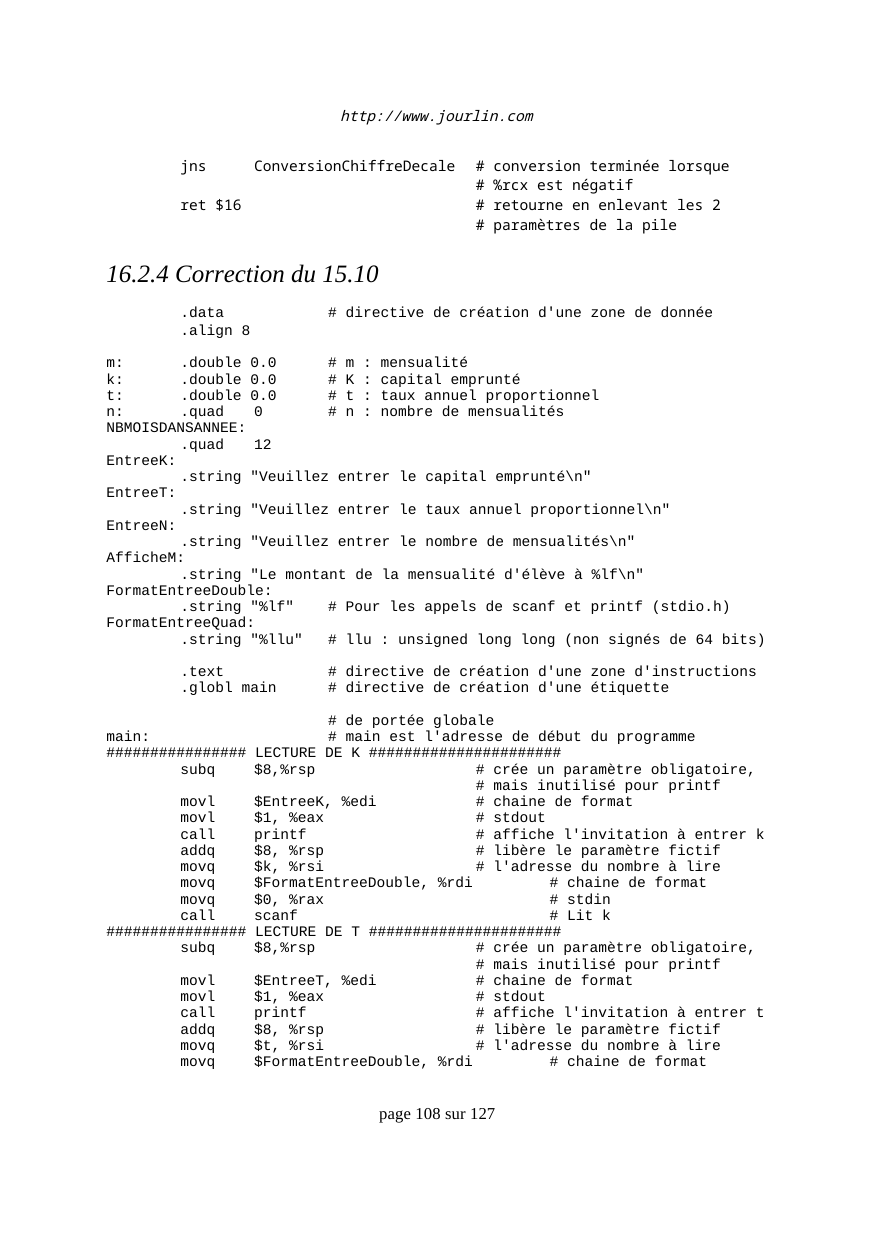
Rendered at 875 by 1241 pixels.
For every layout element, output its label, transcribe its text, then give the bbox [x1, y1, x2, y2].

text call scanf # Lit k [106, 908, 768, 925]
text # mais inutilisé pour printf [106, 778, 768, 795]
text .string "Veuillez entrer le nombre de mensualités\n" [106, 535, 768, 551]
text .string "%llu" # llu : unsigned long long (non signés de 64 bits) [106, 632, 768, 648]
text subq $8,%rsp # crée un paramètre obligatoire, [106, 941, 768, 957]
text movl $1, %eax # stdout [106, 811, 768, 827]
text call printf # affiche l'invitation à entrer t [106, 1006, 768, 1022]
text k: .double 0.0 # K : capital emprunté [106, 372, 768, 388]
text FormatEntreeQuad: [106, 616, 768, 632]
text movq $k, %rsi # l'adresse du nombre à lire [106, 860, 768, 876]
text .data # directive de création d'une zone de donnée [106, 300, 768, 323]
text addq $8, %rsp # libère le paramètre fictif [106, 843, 768, 860]
text .string "Veuillez entrer le capital emprunté\n" [106, 470, 768, 486]
text movl $1, %eax # stdout [106, 990, 768, 1006]
text ret $16 # retourne en enlevant les 2 [106, 195, 768, 215]
text movl $EntreeT, %edi # chaine de format [106, 973, 768, 990]
text addq $8, %rsp # libère le paramètre fictif [106, 1022, 768, 1038]
text movq $t, %rsi # l'adresse du nombre à lire [106, 1038, 768, 1055]
text .globl main # directive de création d'une étiquette [106, 681, 768, 713]
text EntreeK: [106, 453, 768, 470]
text subq $8,%rsp # crée un paramètre obligatoire, [106, 762, 768, 778]
text .string "%lf" # Pour les appels de scanf et printf (stdio.h) [106, 600, 768, 616]
text .quad 12 [106, 437, 768, 453]
text # paramètres de la pile [106, 215, 768, 235]
text call printf # affiche l'invitation à entrer k [106, 827, 768, 843]
text FormatEntreeDouble: [106, 583, 768, 600]
text AfficheM: [106, 551, 768, 567]
text movl $EntreeK, %edi # chaine de format [106, 795, 768, 811]
text ################ LECTURE DE K ###################### [106, 746, 768, 762]
text main: # main est l'adresse de début du programme [106, 730, 768, 746]
text t: .double 0.0 # t : taux annuel proportionnel [106, 388, 768, 405]
text jns ConversionChiffreDecale # conversion terminée lorsque [106, 156, 768, 175]
text EntreeN: [106, 518, 768, 535]
text EntreeT: [106, 486, 768, 502]
text # mais inutilisé pour printf [106, 957, 768, 973]
text .text # directive de création d'une zone d'instructions [106, 665, 768, 681]
text .string "Veuillez entrer le taux annuel proportionnel\n" [106, 502, 768, 518]
text movq $FormatEntreeDouble, %rdi # chaine de format [106, 1055, 768, 1071]
text # de portée globale [106, 713, 768, 730]
text movq $0, %rax # stdin [106, 892, 768, 908]
text NBMOISDANSANNEE: [106, 421, 768, 437]
text .align 8 [106, 323, 768, 340]
text # %rcx est négatif [106, 175, 768, 195]
text movq $FormatEntreeDouble, %rdi # chaine de format [106, 876, 768, 892]
subtitle 16.2.4 Correction du 15.10 [106, 260, 768, 287]
text n: .quad 0 # n : nombre de mensualités [106, 405, 768, 421]
text ################ LECTURE DE T ###################### [106, 925, 768, 941]
text .string "Le montant de la mensualité d'élève à %lf\n" [106, 567, 768, 583]
text m: .double 0.0 # m : mensualité [106, 356, 768, 372]
